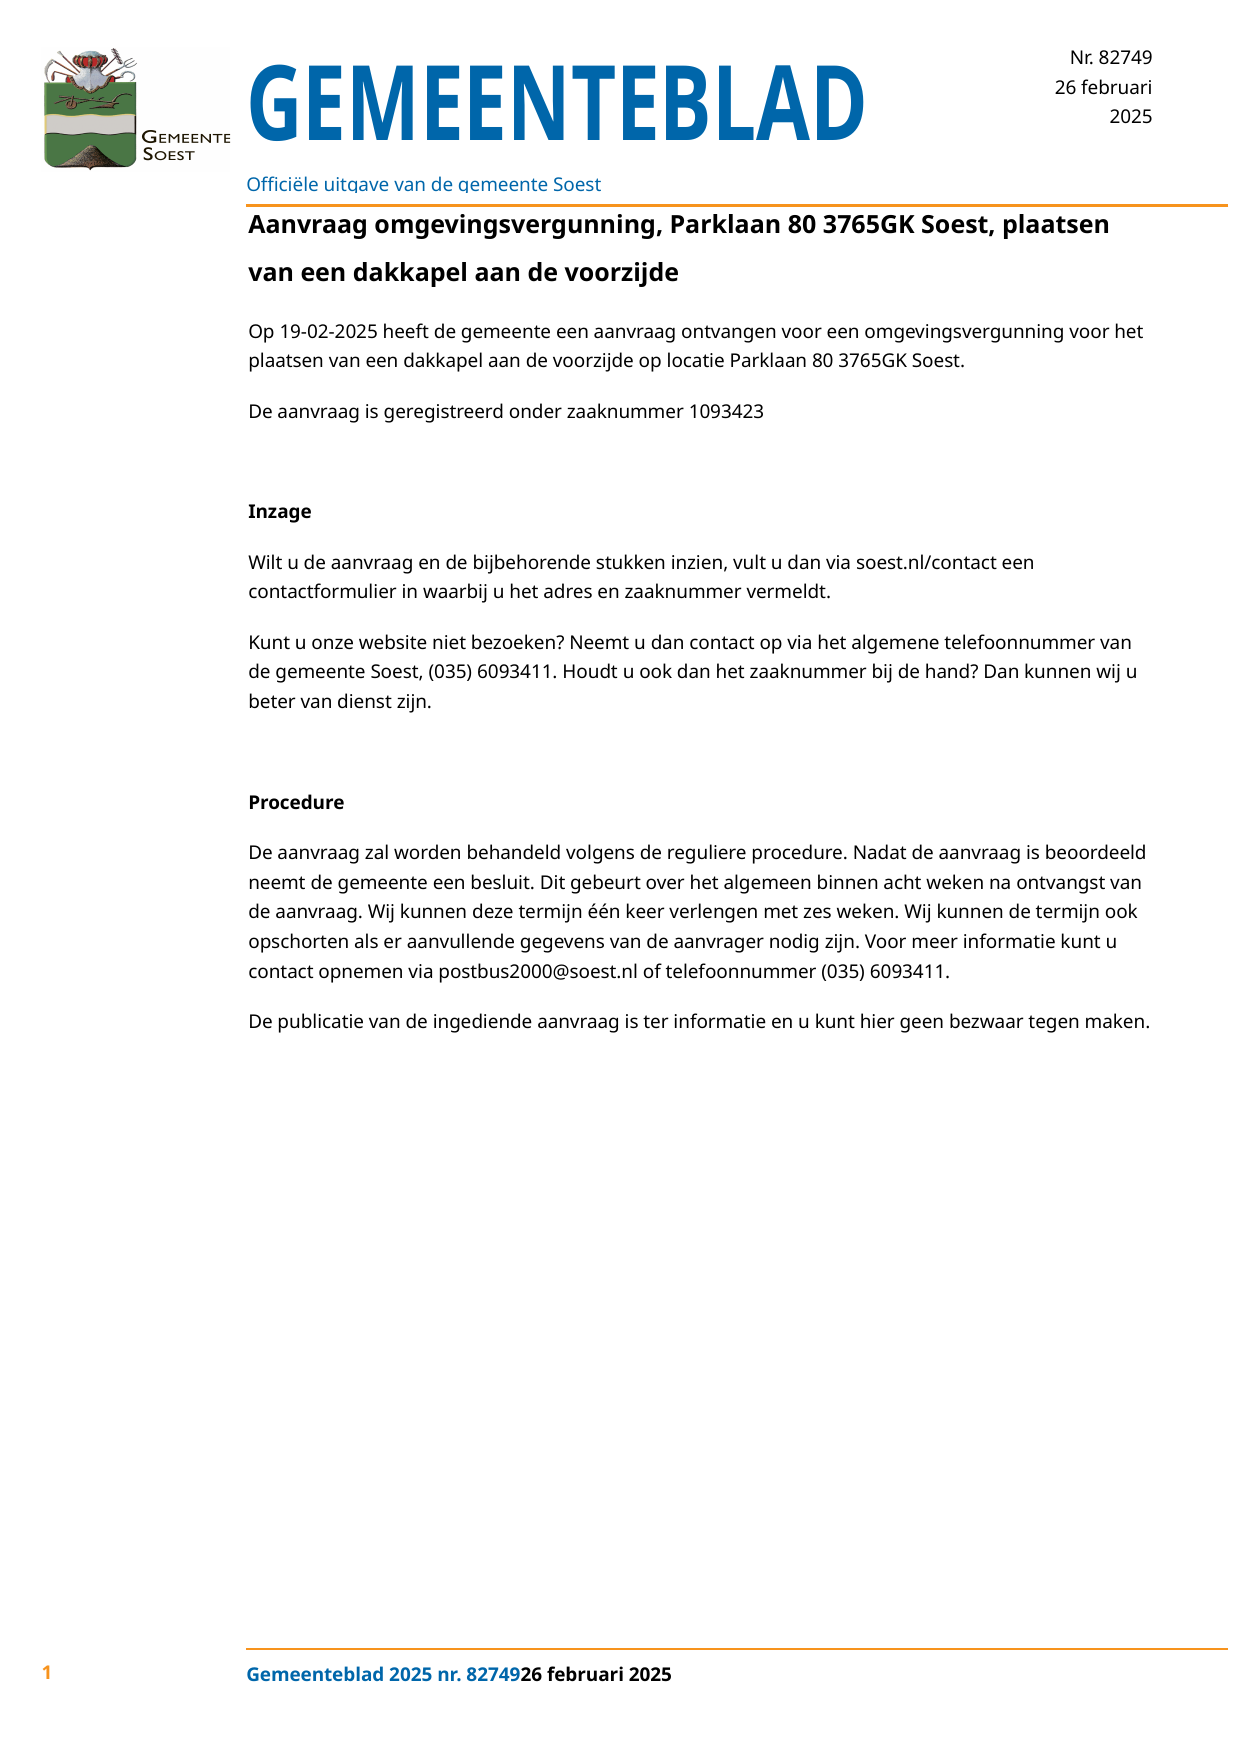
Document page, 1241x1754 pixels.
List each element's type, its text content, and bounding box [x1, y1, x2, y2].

text Procedure [248, 789, 1152, 815]
text Op 19-02-2025 heeft de gemeente een aanvraag ontvangen voor een omgevingsvergunning voor het plaatsen van een dakkapel aan de voorzijde op locatie Parklaan 80 3765GK Soest. [248, 318, 1152, 373]
text De publicatie van de ingediende aanvraag is ter informatie en u kunt hier geen bezwaar tegen maken. [248, 1008, 1152, 1034]
text Kunt u onze website niet bezoeken? Neemt u dan contact op via het algemene telefoonnummer van de gemeente Soest, (035) 6093411. Houdt u ook dan het zaaknummer bij de hand? Dan kunnen wij u beter van dienst zijn. [248, 629, 1152, 714]
text De aanvraag is geregistreerd onder zaaknummer 1093423 [248, 398, 1152, 424]
text Inzage [248, 499, 1152, 524]
text De aanvraag zal worden behandeld volgens de reguliere procedure. Nadat de aanvraag is beoordeeld neemt de gemeente een besluit. Dit gebeurt over het algemeen binnen acht weken na ontvangst van de aanvraag. Wij kunnen deze termijn één keer verlengen met zes weken. Wij kunnen de termijn ook opschorten als er aanvullende gegevens van de aanvrager nodig zijn. Voor meer informatie kunt u contact opnemen via postbus2000@soest.nl of telefoonnummer (035) 6093411. [248, 839, 1152, 984]
text Wilt u de aanvraag en de bijbehorende stukken inzien, vult u dan via soest.nl/contact een contactformulier in waarbij u het adres en zaaknummer vermeldt. [248, 549, 1152, 604]
picture [41, 47, 231, 172]
text Aanvraag omgevingsvergunning, Parklaan 80 3765GK Soest, plaatsen van een dakkapel aan de voorzijde [248, 207, 1152, 288]
